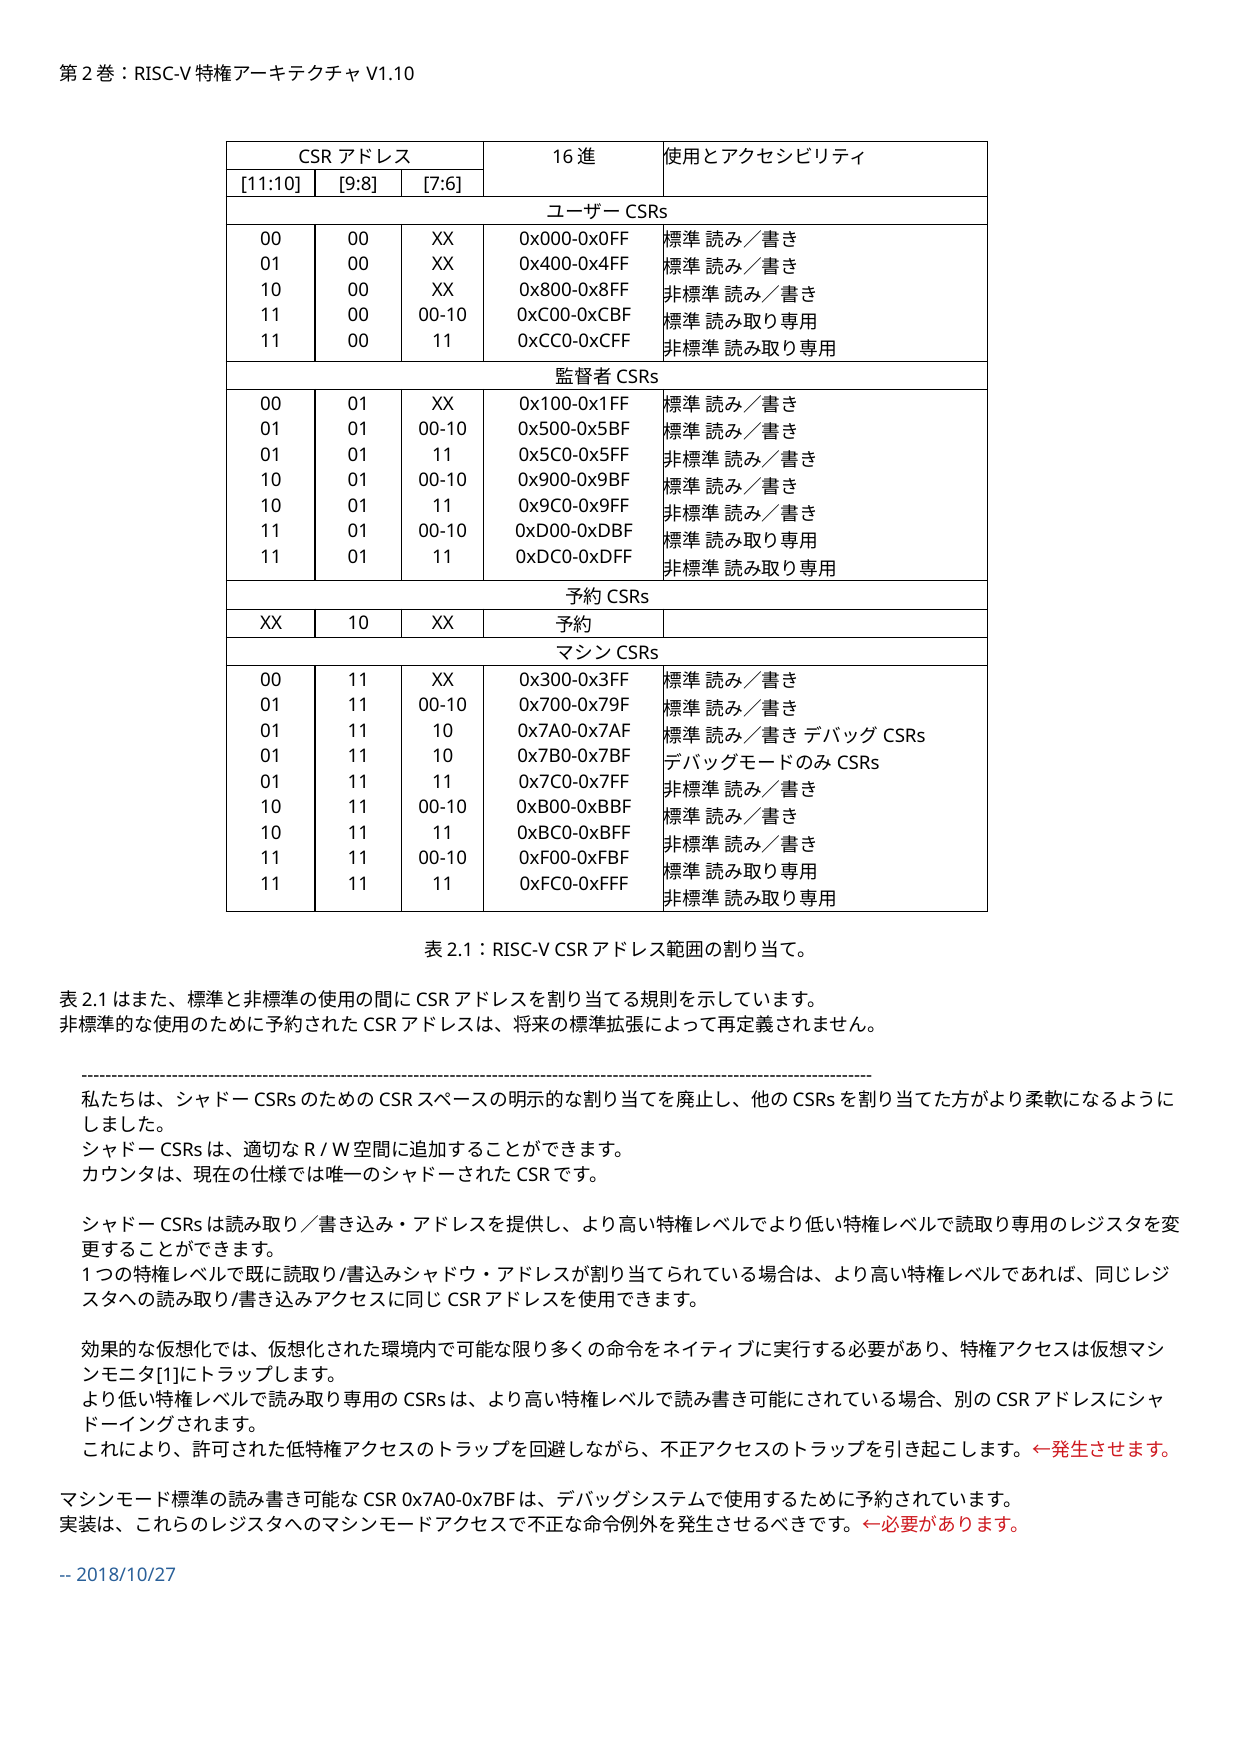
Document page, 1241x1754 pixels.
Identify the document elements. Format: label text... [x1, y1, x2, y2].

table_cell 01 01 01 01 01 01 01 [316, 390, 401, 580]
table_cell 標準 読み／書き 標準 読み／書き 標準 読み／書き デバッグ CSRs デバッグモードのみ CSRs 非標準 読み／書き 標準 読み／書き 非標準 読み／書き 標準 読み取り専用 非標準 読み取り専用 [664, 666, 987, 911]
text 非標準的な使用のために予約されたCSRアドレスは、将来の標準拡張によって再定義されません。 [59, 1012, 1181, 1037]
table_cell 00 01 01 10 10 11 11 [227, 390, 314, 580]
table_header 16進 [484, 142, 663, 196]
table_cell 0x300-0x3FF 0x700-0x79F 0x7A0-0x7AF 0x7B0-0x7BF 0x7C0-0x7FF 0xB00-0xBBF 0xBC0-0xBFF 0xF00-0xFBF 0xFC0-0xFFF [484, 666, 663, 911]
table_header 使用とアクセシビリティ [664, 142, 987, 196]
text 効果的な仮想化では、仮想化された環境内で可能な限り多くの命令をネイティブに実行する必要があり、特権アクセスは仮想マシンモニタ[1]にトラップします。 [81, 1337, 1181, 1387]
table_cell XX 00-10 11 00-10 11 00-10 11 [402, 390, 483, 580]
table_cell [9:8] [316, 170, 401, 196]
table_cell XX [402, 610, 483, 637]
text シャドーCSRsは読み取り／書き込み・アドレスを提供し、より高い特権レベルでより低い特権レベルで読取り専用のレジスタを変更することができます。 [81, 1212, 1181, 1262]
table_cell 0x000-0x0FF 0x400-0x4FF 0x800-0x8FF 0xC00-0xCBF 0xCC0-0xCFF [484, 225, 663, 361]
table_cell XX 00-10 10 10 11 00-10 11 00-10 11 [402, 666, 483, 911]
text -- 2018/10/27 [59, 1562, 1181, 1587]
text これにより、許可された低特権アクセスのトラップを回避しながら、不正アクセスのトラップを引き起こします。←発生させます。 [81, 1437, 1181, 1462]
text 実装は、これらのレジスタへのマシンモードアクセスで不正な命令例外を発生させるべきです。←必要があります。 [59, 1512, 1181, 1537]
table_cell マシン CSRs [227, 638, 987, 665]
text 1つの特権レベルで既に読取り/書込みシャドウ・アドレスが割り当てられている場合は、より高い特権レベルであれば、同じレジスタへの読み取り/書き込みアクセスに同じCSRアドレスを使用できます。 [81, 1262, 1181, 1312]
table_cell 標準 読み／書き 標準 読み／書き 非標準 読み／書き 標準 読み取り専用 非標準 読み取り専用 [664, 225, 987, 361]
text カウンタは、現在の仕様では唯一のシャドーされたCSRです。 [81, 1162, 1181, 1187]
text ----------------------------------------------------------------------------------------------------------------------------------- [81, 1062, 1181, 1087]
table_cell ユーザー CSRs [227, 197, 987, 224]
table_cell 11 11 11 11 11 11 11 11 11 [316, 666, 401, 911]
table_cell XX XX XX 00-10 11 [402, 225, 483, 361]
table_cell 00 01 10 11 11 [227, 225, 314, 361]
text 表2.1はまた、標準と非標準の使用の間にCSRアドレスを割り当てる規則を示しています。 [59, 987, 1181, 1012]
text マシンモード標準の読み書き可能なCSR 0x7A0-0x7BFは、デバッグシステムで使用するために予約されています。 [59, 1487, 1181, 1512]
table_cell 10 [316, 610, 401, 637]
table_cell 00 00 00 00 00 [316, 225, 401, 361]
text 私たちは、シャドーCSRsのためのCSRスペースの明示的な割り当てを廃止し、他のCSRsを割り当てた方がより柔軟になるようにしました。 [81, 1087, 1181, 1137]
table_cell 標準 読み／書き 標準 読み／書き 非標準 読み／書き 標準 読み／書き 非標準 読み／書き 標準 読み取り専用 非標準 読み取り専用 [664, 390, 987, 580]
table_cell XX [227, 610, 314, 637]
table_cell 0x100-0x1FF 0x500-0x5BF 0x5C0-0x5FF 0x900-0x9BF 0x9C0-0x9FF 0xD00-0xDBF 0xDC0-0xDFF [484, 390, 663, 580]
table_cell 予約 CSRs [227, 581, 987, 608]
text 表2.1：RISC-V CSRアドレス範囲の割り当て。 [59, 937, 1181, 962]
text より低い特権レベルで読み取り専用のCSRsは、より高い特権レベルで読み書き可能にされている場合、別のCSRアドレスにシャドーイングされます。 [81, 1387, 1181, 1437]
table_header CSR アドレス [227, 142, 483, 169]
table_cell 00 01 01 01 01 10 10 11 11 [227, 666, 314, 911]
text シャドーCSRsは、適切なR / W空間に追加することができます。 [81, 1137, 1181, 1162]
table_cell [11:10] [227, 170, 314, 196]
table_cell [7:6] [402, 170, 483, 196]
table_cell 予約 [484, 610, 663, 637]
table_cell 監督者 CSRs [227, 362, 987, 389]
table_cell [664, 610, 987, 637]
